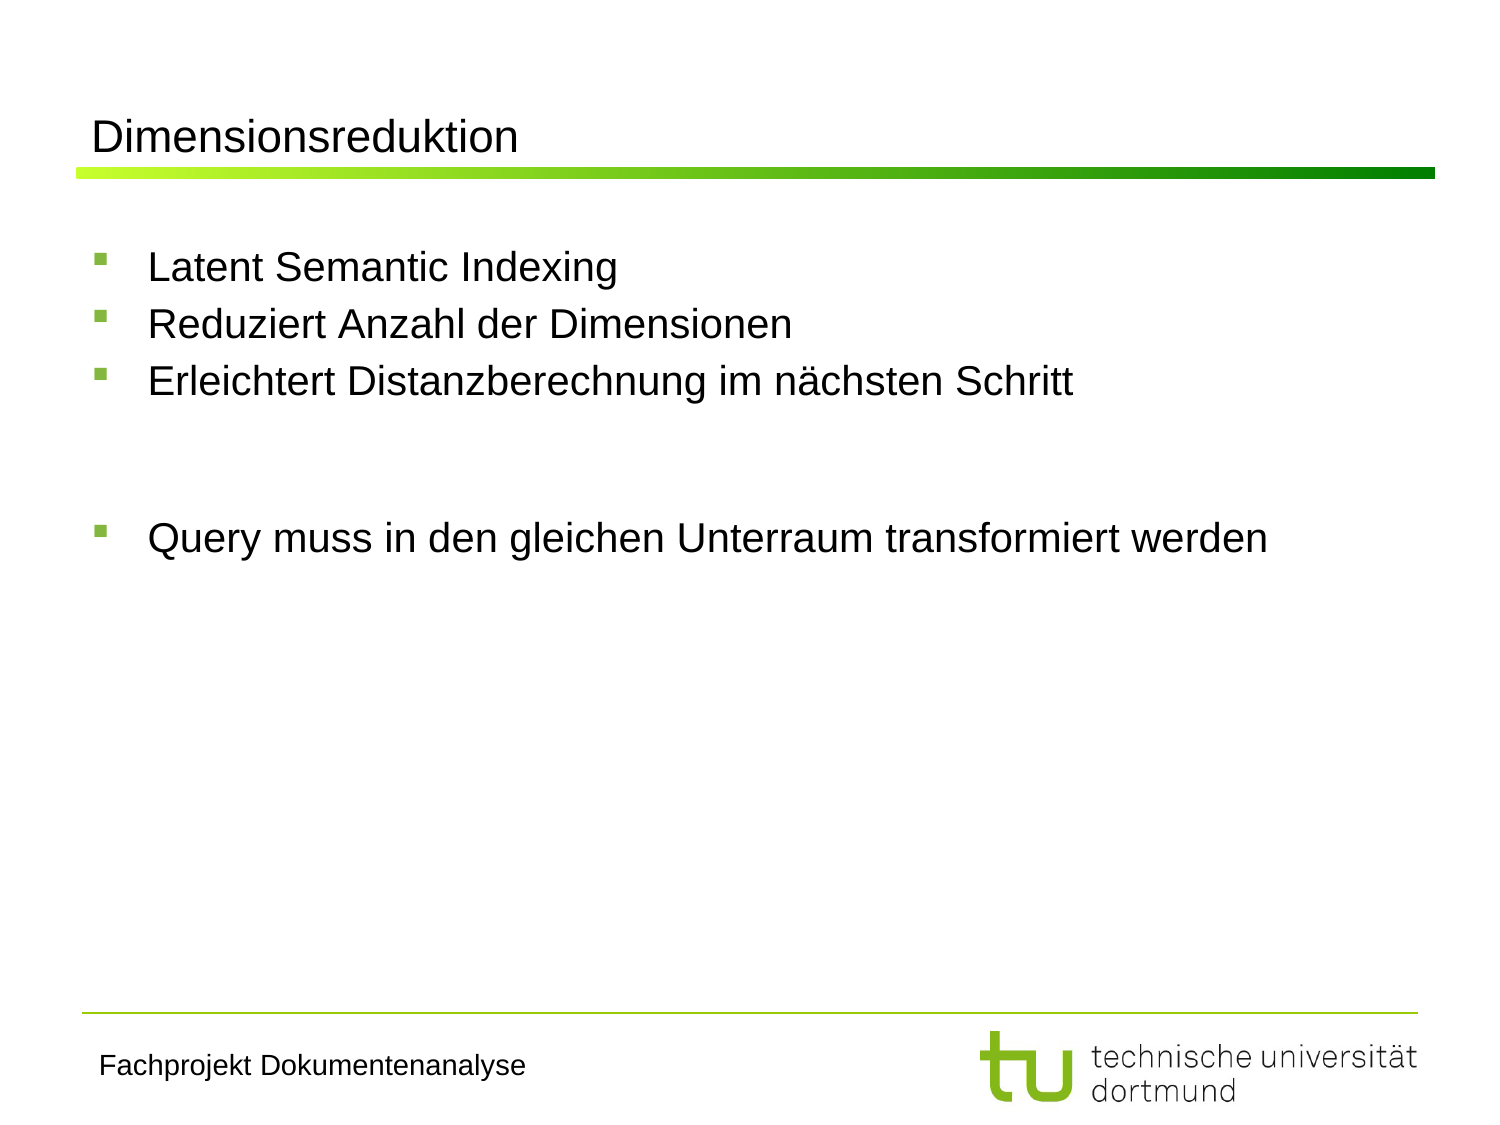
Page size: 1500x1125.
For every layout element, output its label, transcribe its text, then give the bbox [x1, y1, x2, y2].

list Latent Semantic Indexing Reduziert Anzahl der Dimensionen Erleichtert Distanzberechnung im nächsten Schritt Query muss in den gleichen Unterraum transformiert werden [76, 231, 1411, 1000]
title Dimensionsreduktion [76, 7, 1418, 170]
picture [980, 1031, 1418, 1111]
